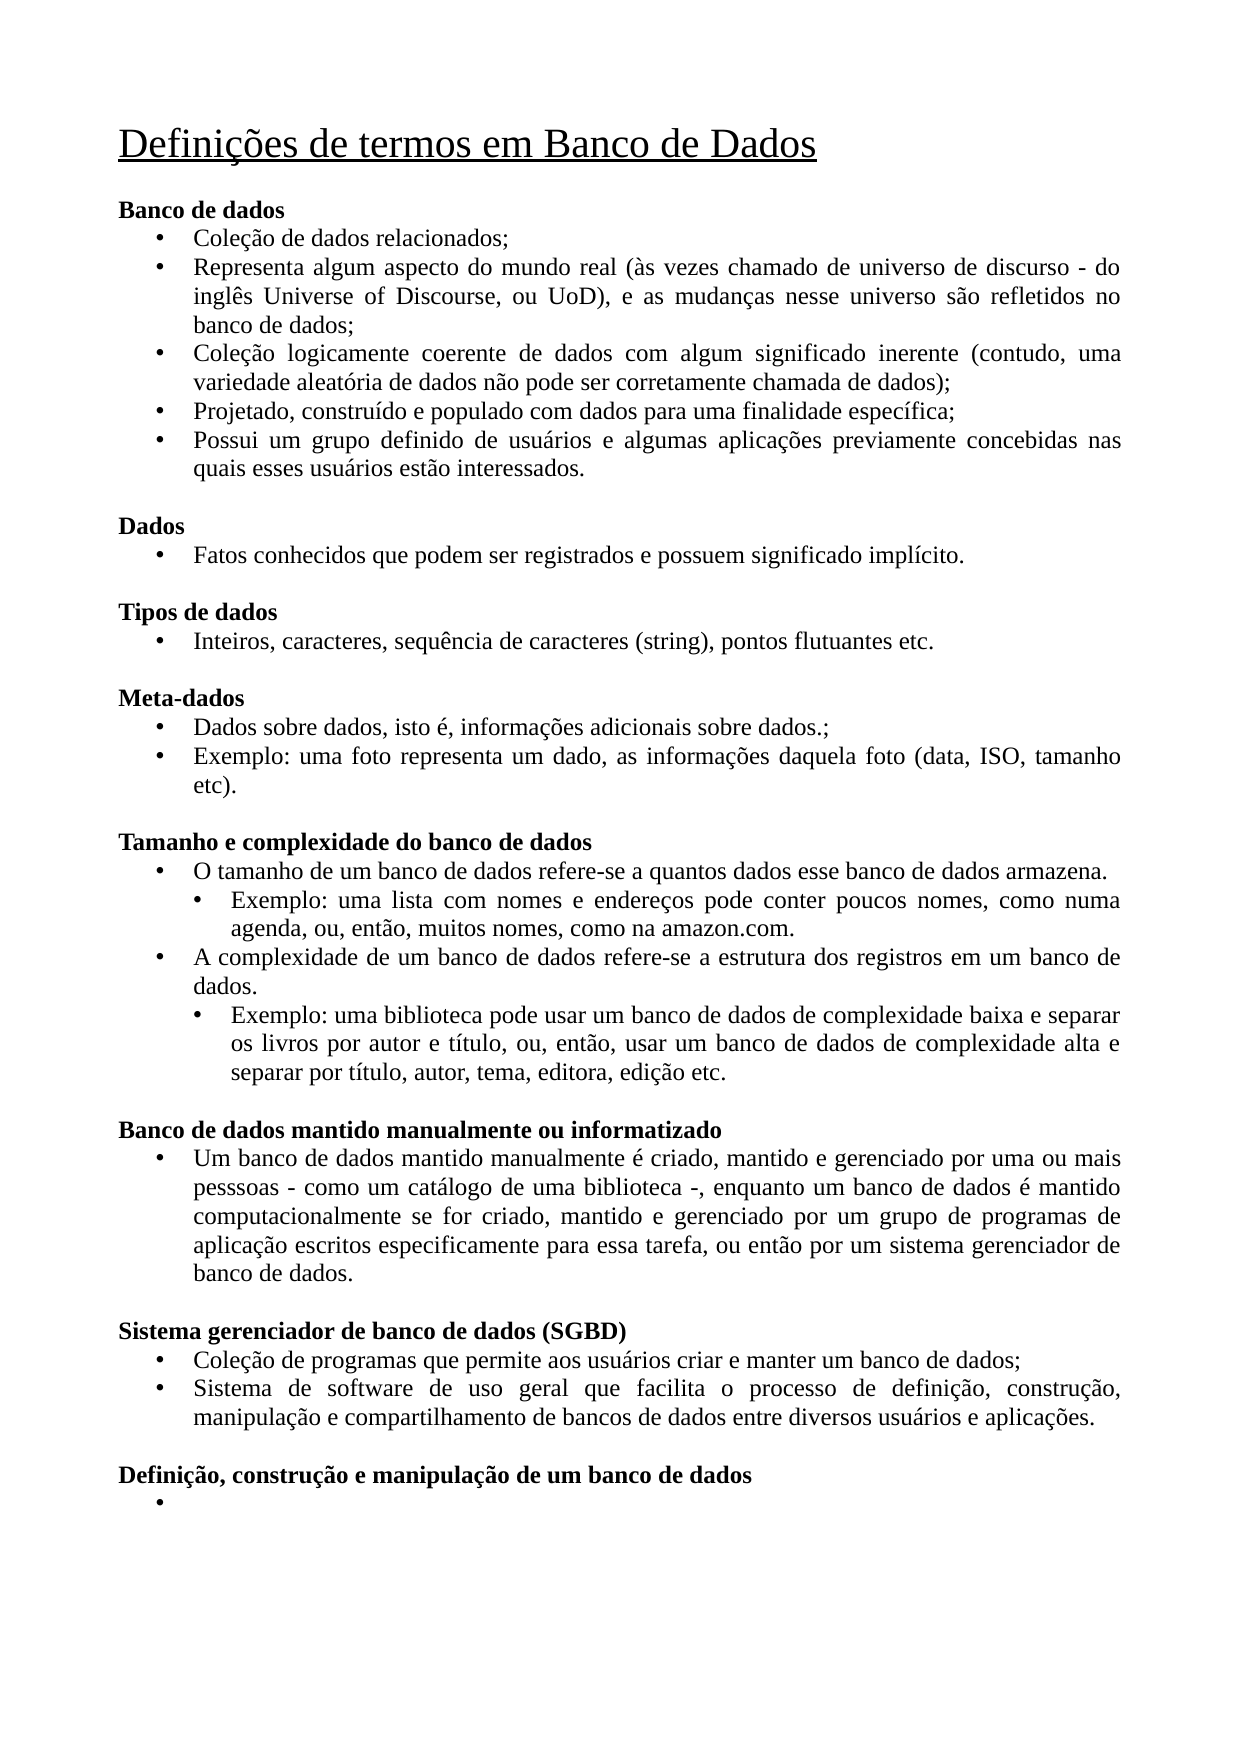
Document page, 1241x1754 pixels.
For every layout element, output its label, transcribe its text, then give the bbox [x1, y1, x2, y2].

list A complexidade de um banco de dados refere-se a estrutura dos registros em um banco de dados. [156, 942, 1122, 1000]
list Coleção logicamente coerente de dados com algum significado inerente (contudo, uma variedade aleatória de dados não pode ser corretamente chamada de dados); [156, 338, 1122, 396]
text Definição, construção e manipulação de um banco de dados [118, 1460, 1122, 1488]
list Representa algum aspecto do mundo real (às vezes chamado de universo de discurso - do inglês Universe of Discourse, ou UoD), e as mudanças nesse universo são refletidos no banco de dados; [156, 252, 1122, 338]
text Tipos de dados [118, 597, 1122, 626]
list Exemplo: uma lista com nomes e endereços pode conter poucos nomes, como numa agenda, ou, então, muitos nomes, como na amazon.com. [193, 885, 1122, 942]
text Sistema gerenciador de banco de dados (SGBD) [118, 1316, 1122, 1345]
list Coleção de dados relacionados; [156, 223, 1122, 252]
list Dados sobre dados, isto é, informações adicionais sobre dados.; [156, 712, 1122, 741]
list Inteiros, caracteres, sequência de caracteres (string), pontos flutuantes etc. [156, 626, 1122, 655]
list Coleção de programas que permite aos usuários criar e manter um banco de dados; [156, 1345, 1122, 1373]
text Dados [118, 511, 1122, 540]
text Meta-dados [118, 683, 1122, 712]
text Banco de dados mantido manualmente ou informatizado [118, 1115, 1122, 1143]
text Definições de termos em Banco de Dados [118, 118, 1122, 166]
list Fatos conhecidos que podem ser registrados e possuem significado implícito. [156, 540, 1122, 568]
text Tamanho e complexidade do banco de dados [118, 827, 1122, 856]
list Um banco de dados mantido manualmente é criado, mantido e gerenciado por uma ou mais pesssoas - como um catálogo de uma biblioteca -, enquanto um banco de dados é mantido computacionalmente se for criado, mantido e gerenciado por um grupo de programas de aplicação escritos especificamente para essa tarefa, ou então por um sistema gerenciador de banco de dados. [156, 1143, 1122, 1287]
text Banco de dados [118, 195, 1122, 223]
list Sistema de software de uso geral que facilita o processo de definição, construção, manipulação e compartilhamento de bancos de dados entre diversos usuários e aplicações. [156, 1373, 1122, 1431]
list Projetado, construído e populado com dados para uma finalidade específica; [156, 396, 1122, 425]
list Exemplo: uma biblioteca pode usar um banco de dados de complexidade baixa e separar os livros por autor e título, ou, então, usar um banco de dados de complexidade alta e separar por título, autor, tema, editora, edição etc. [193, 1000, 1122, 1086]
list Exemplo: uma foto representa um dado, as informações daquela foto (data, ISO, tamanho etc). [156, 741, 1122, 798]
list Possui um grupo definido de usuários e algumas aplicações previamente concebidas nas quais esses usuários estão interessados. [156, 425, 1122, 482]
list O tamanho de um banco de dados refere-se a quantos dados esse banco de dados armazena. [156, 856, 1122, 885]
